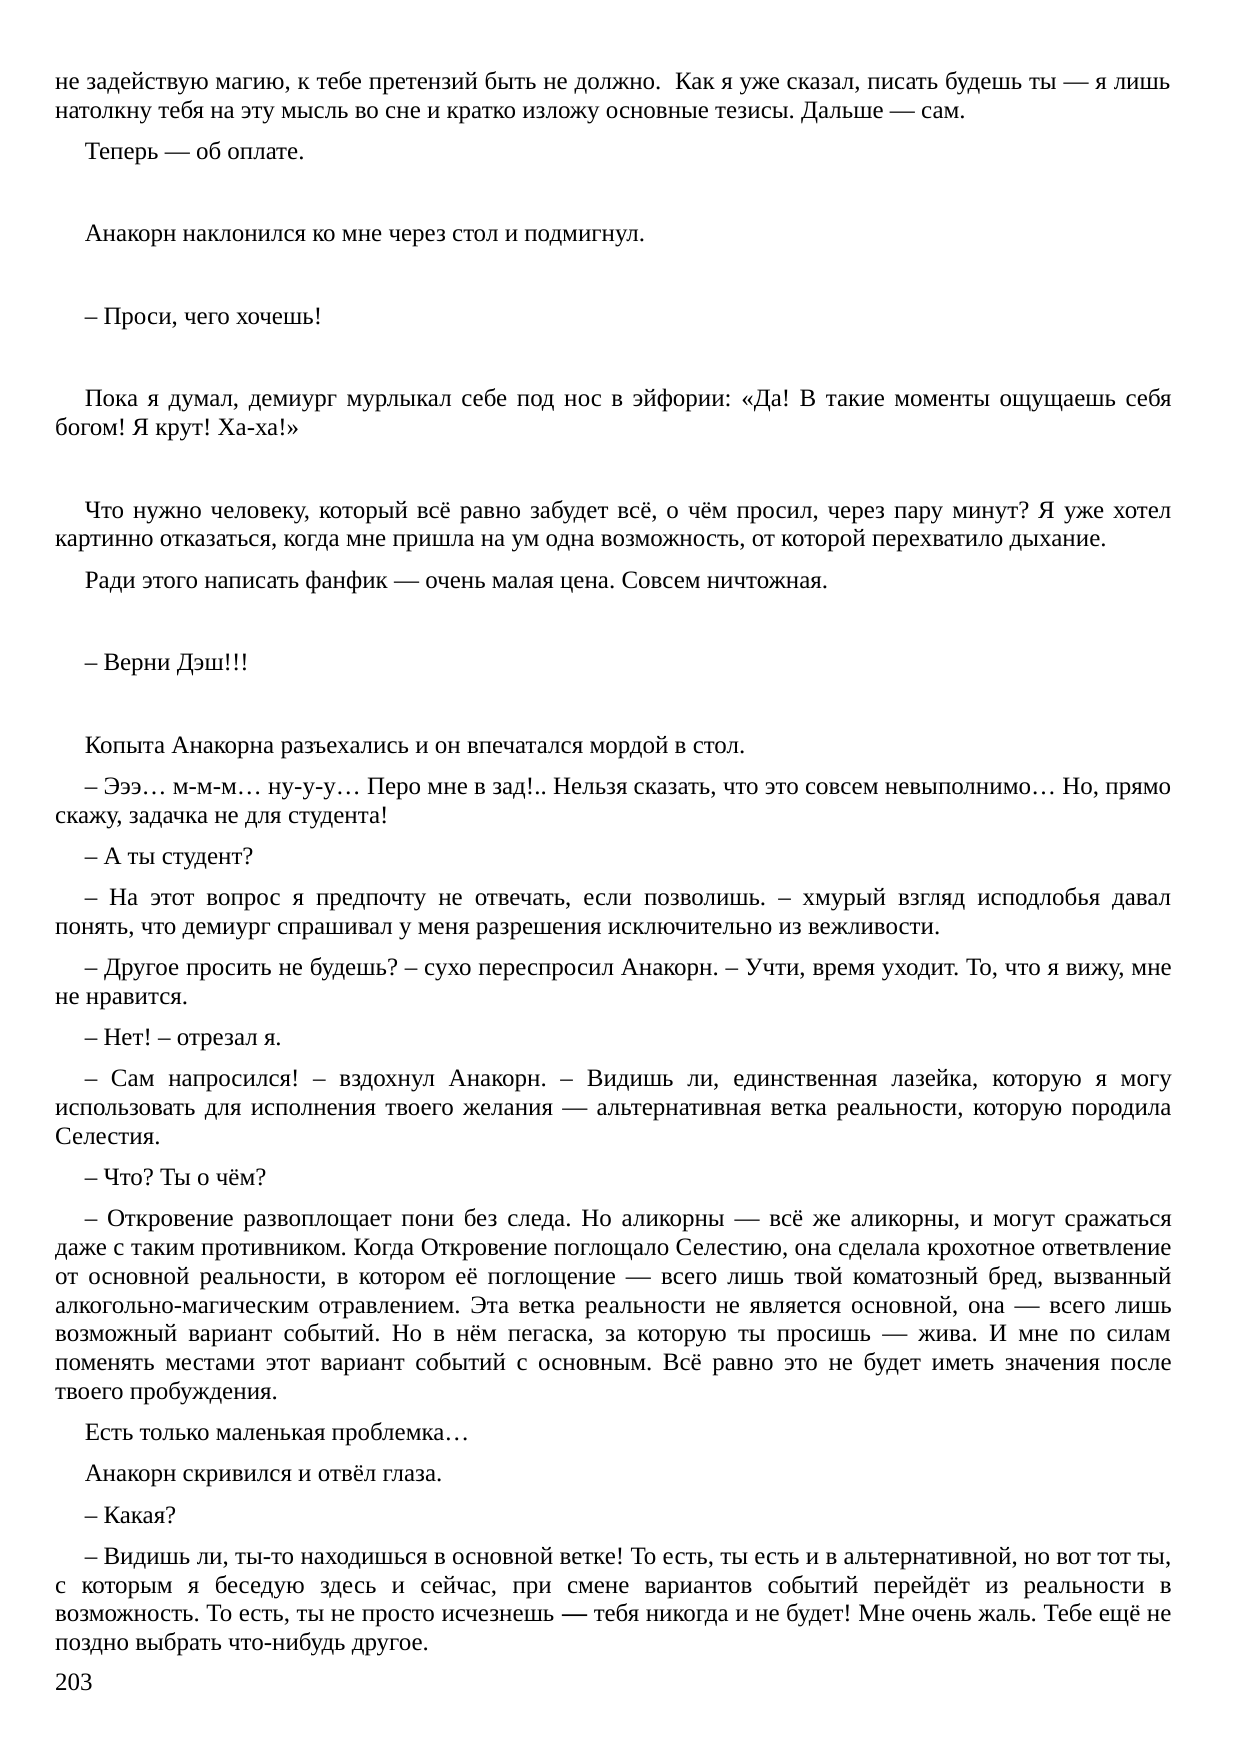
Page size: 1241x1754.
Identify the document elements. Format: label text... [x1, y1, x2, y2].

text Что нужно человеку, который всё равно забудет всё, о чём просил, через пару минут? Я уже хотел картинно отказаться, когда мне пришла на ум одна возможность, от которой перехватило дыхание. [55, 495, 1173, 552]
text – Видишь ли, ты-то находишься в основной ветке! То есть, ты есть и в альтернативной, но вот тот ты, с которым я беседую здесь и сейчас, при смене вариантов событий перейдёт из реальности в возможность. То есть, ты не просто исчезнешь — тебя никогда и не будет! Мне очень жаль. Тебе ещё не поздно выбрать что-нибудь другое. [55, 1541, 1173, 1656]
text – Что? Ты о чём? [55, 1162, 1173, 1191]
text – Сам напросился! – вздохнул Анакорн. – Видишь ли, единственная лазейка, которую я могу использовать для исполнения твоего желания — альтернативная ветка реальности, которую породила Селестия. [55, 1063, 1173, 1150]
text – А ты студент? [55, 841, 1173, 870]
text – Откровение развоплощает пони без следа. Но аликорны — всё же аликорны, и могут сражаться даже с таким противником. Когда Откровение поглощало Селестию, она сделала крохотное ответвление от основной реальности, в котором её поглощение — всего лишь твой коматозный бред, вызванный алкогольно-магическим отравлением. Эта ветка реальности не является основной, она — всего лишь возможный вариант событий. Но в нём пегаска, за которую ты просишь — жива. И мне по силам поменять местами этот вариант событий с основным. Всё равно это не будет иметь значения после твоего пробуждения. [55, 1203, 1173, 1405]
text Ради этого написать фанфик — очень малая цена. Совсем ничтожная. [55, 565, 1173, 593]
text Анакорн скривился и отвёл глаза. [55, 1458, 1173, 1487]
text Теперь — об оплате. [55, 136, 1173, 165]
text – Верни Дэш!!! [55, 647, 1173, 676]
text Анакорн наклонился ко мне через стол и подмигнул. [55, 218, 1173, 247]
text не задействую магию, к тебе претензий быть не должно. Как я уже сказал, писать будешь ты — я лишь натолкну тебя на эту мысль во сне и кратко изложу основные тезисы. Дальше — сам. [55, 66, 1173, 123]
text Пока я думал, демиург мурлыкал себе под нос в эйфории: «Да! В такие моменты ощущаешь себя богом! Я крут! Ха-ха!» [55, 383, 1173, 441]
text Есть только маленькая проблемка… [55, 1417, 1173, 1446]
text – Проси, чего хочешь! [55, 301, 1173, 330]
text – Какая? [55, 1500, 1173, 1528]
text – Эээ… м-м-м… ну-у-у… Перо мне в зад!.. Нельзя сказать, что это совсем невыполнимо… Но, прямо скажу, задачка не для студента! [55, 771, 1173, 828]
text Копыта Анакорна разъехались и он впечатался мордой в стол. [55, 730, 1173, 758]
text – Другое просить не будешь? – сухо переспросил Анакорн. – Учти, время уходит. То, что я вижу, мне не нравится. [55, 952, 1173, 1010]
text – На этот вопрос я предпочту не отвечать, если позволишь. – хмурый взгляд исподлобья давал понять, что демиург спрашивал у меня разрешения исключительно из вежливости. [55, 882, 1173, 940]
text – Нет! – отрезал я. [55, 1022, 1173, 1051]
